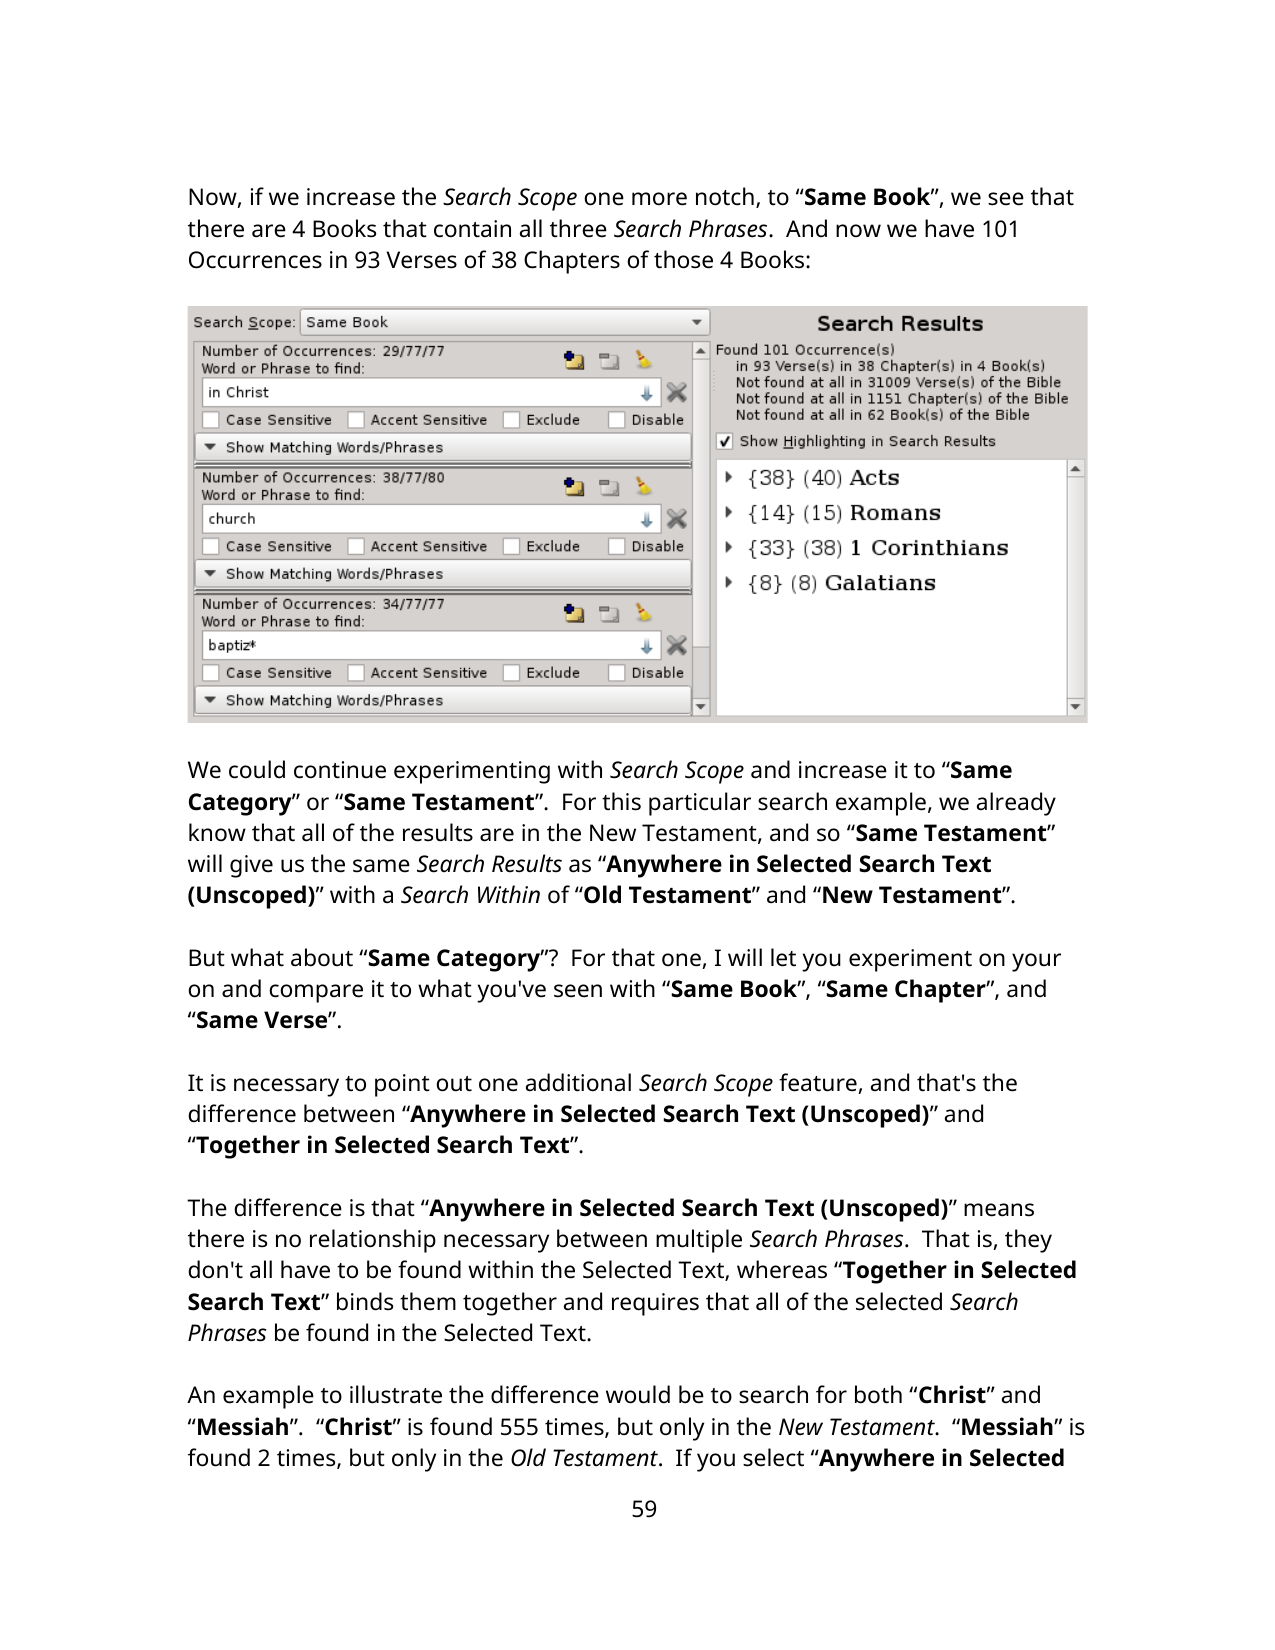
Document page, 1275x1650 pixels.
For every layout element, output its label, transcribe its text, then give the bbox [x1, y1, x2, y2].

picture [187, 306, 1088, 723]
text An example to illustrate the difference would be to search for both “Christ” and “Messiah”. “Christ” is found 555 times, but only in the New Testament. “Messiah” is found 2 times, but only in the Old Testament. If you select “Anywhere in Selected [187, 1379, 1087, 1473]
text The difference is that “Anywhere in Selected Search Text (Unscoped)” means there is no relationship necessary between multiple Search Phrases. That is, they don't all have to be found within the Selected Text, whereas “Together in Selected Search Text” binds them together and requires that all of the selected Search Phrases be found in the Selected Text. [187, 1192, 1087, 1348]
text It is necessary to point out one additional Search Scope feature, and that's the difference between “Anywhere in Selected Search Text (Unscoped)” and “Together in Selected Search Text”. [187, 1067, 1087, 1161]
text Now, if we increase the Search Scope one more notch, to “Same Book”, we see that there are 4 Books that contain all three Search Phrases. And now we have 101 Occurrences in 93 Verses of 38 Chapters of those 4 Books: [187, 181, 1087, 275]
text We could continue experimenting with Search Scope and increase it to “Same Category” or “Same Testament”. For this particular search example, we already know that all of the results are in the New Testament, and so “Same Testament” will give us the same Search Results as “Anywhere in Selected Search Text (Unscoped)” with a Search Within of “Old Testament” and “New Testament”. [187, 754, 1087, 911]
text But what about “Same Category”? For that one, I will let you experiment on your on and compare it to what you've seen with “Same Book”, “Same Chapter”, and “Same Verse”. [187, 942, 1087, 1036]
